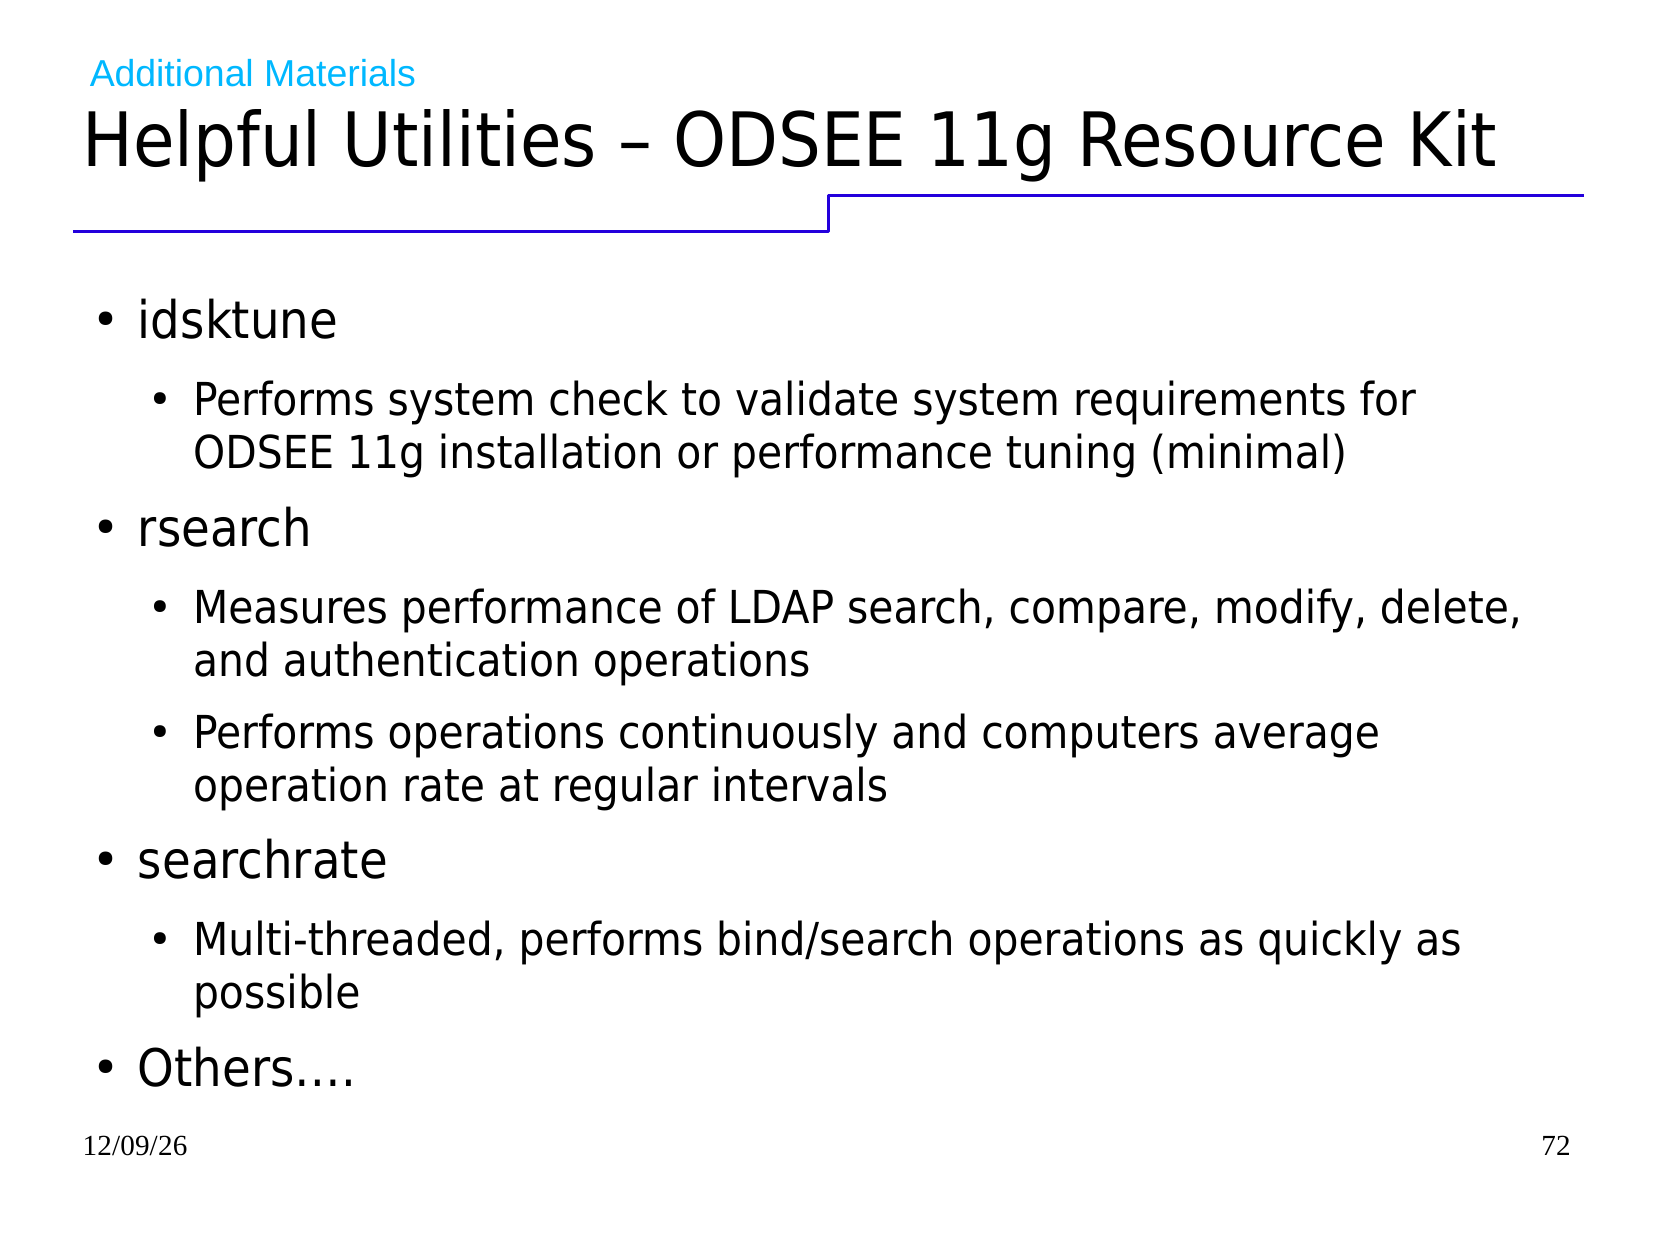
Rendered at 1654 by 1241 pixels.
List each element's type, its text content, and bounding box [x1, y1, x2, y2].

list idsktune Performs system check to validate system requirements for ODSEE 11g installation or performance tuning (minimal) rsearch Measures performance of LDAP search, compare, modify, delete, and authentication operations Performs operations continuously and computers average operation rate at regular intervals searchrate Multi-threaded, performs bind/search operations as quickly as possible Others…. [82, 290, 1571, 1109]
title Helpful Utilities – ODSEE 11g Resource Kit [82, 49, 1571, 232]
text_box Additional Materials [75, 45, 901, 103]
